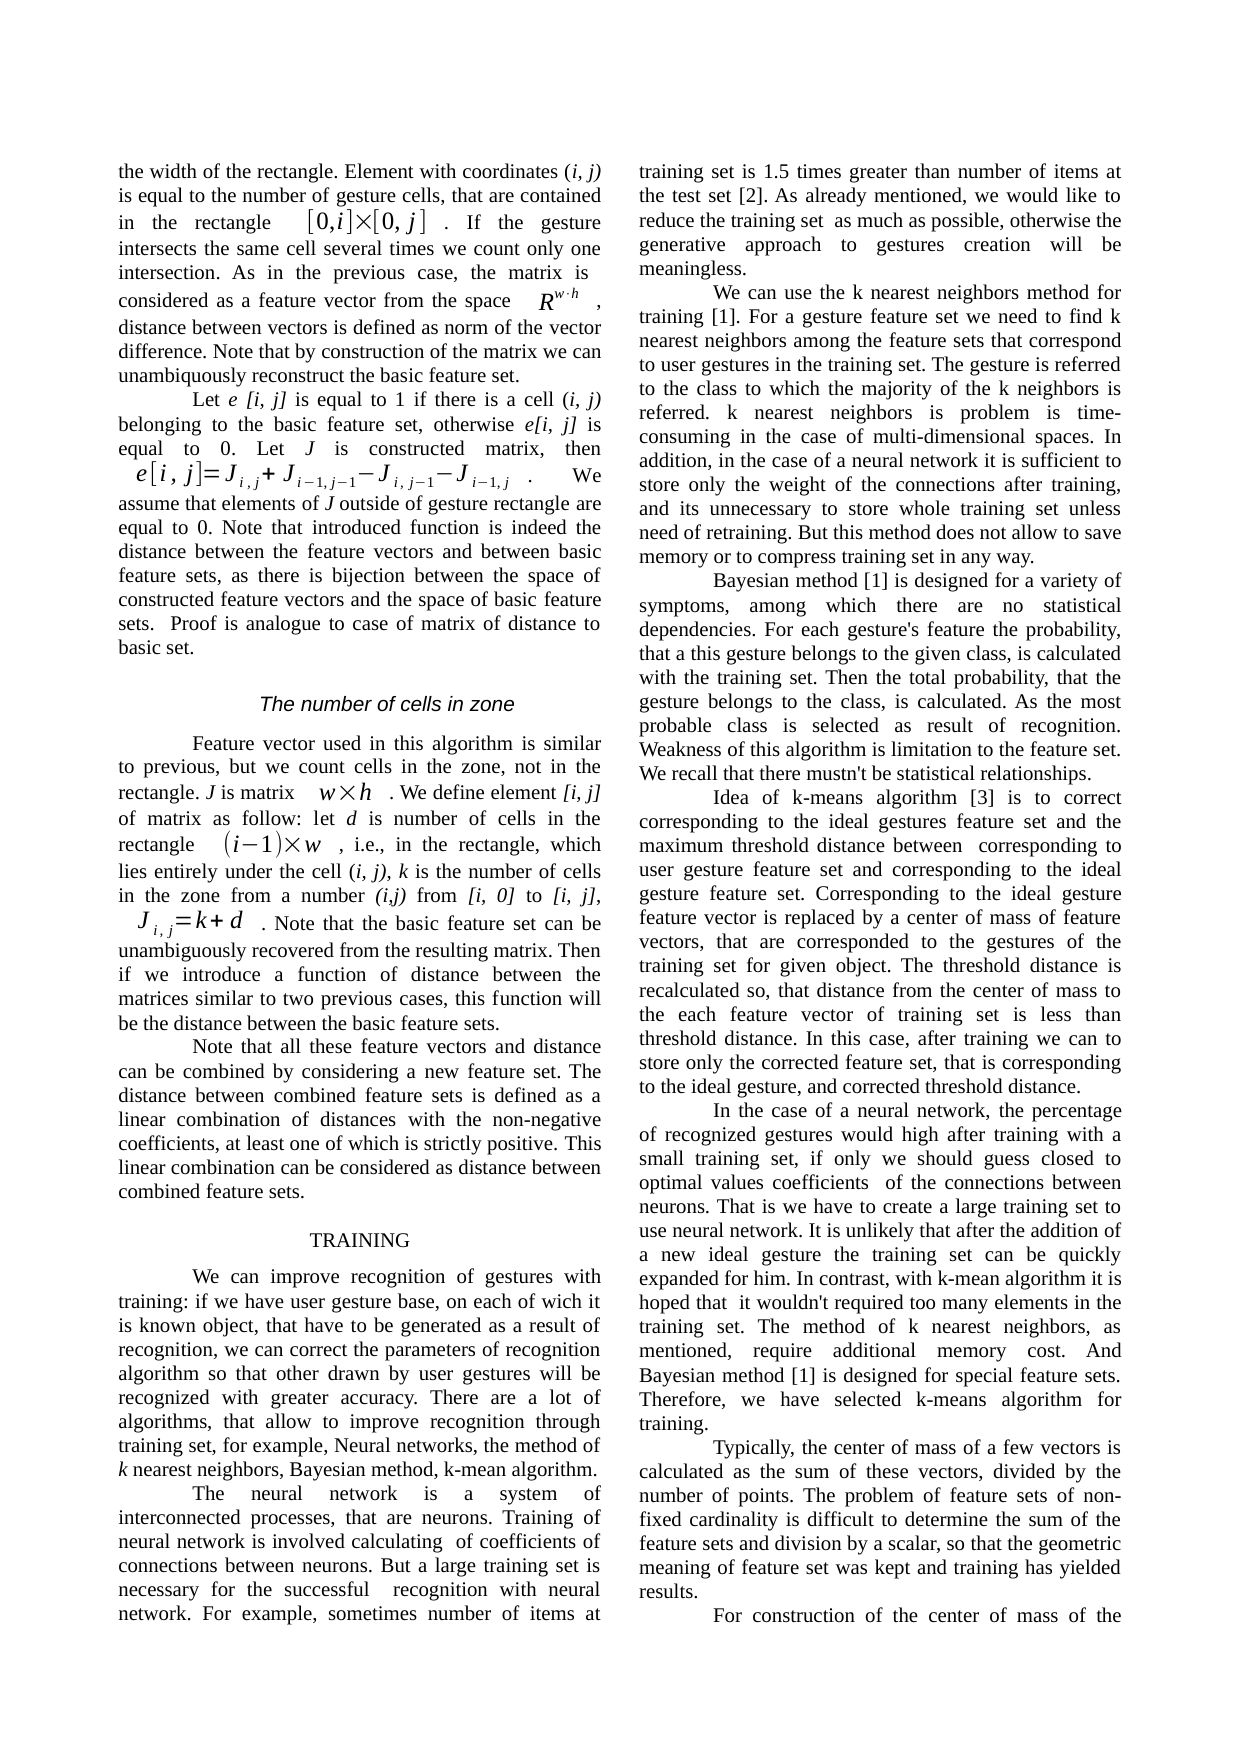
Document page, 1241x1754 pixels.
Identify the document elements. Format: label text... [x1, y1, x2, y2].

text Feature vector used in this algorithm is similar to previous, but we count cells in the zone, not in the rectangle. J is matrix . We define element [i, j] of matrix as follow: let d is number of cells in the rectangle , i.e., in the rectangle, which lies entirely under the cell (i, j), k is the number of cells in the zone from a number (i,j) from [i, 0] to [i, j], . Note that the basic feature set can be unambiguously recovered from the resulting matrix. Then if we introduce a function of distance between the matrices similar to two previous cases, this function will be the distance between the basic feature sets. [118, 730, 601, 1034]
text Typically, the center of mass of a few vectors is calculated as the sum of these vectors, divided by the number of points. The problem of feature sets of non-fixed cardinality is difficult to determine the sum of the feature sets and division by a scalar, so that the geometric meaning of feature set was kept and training has yielded results. [639, 1435, 1122, 1603]
text Bayesian method [1] is designed for a variety of symptoms, among which there are no statistical dependencies. For each gesture's feature the probability, that a this gesture belongs to the given class, is calculated with the training set. Then the total probability, that the gesture belongs to the class, is calculated. As the most probable class is selected as result of recognition. Weakness of this algorithm is limitation to the feature set. We recall that there mustn't be statistical relationships. [639, 568, 1122, 785]
text The neural network is a system of interconnected processes, that are neurons. Training of neural network is involved calculating of coefficients of connections between neurons. But a large training set is necessary for the successful recognition with neural network. For example, sometimes number of items at [118, 1481, 601, 1625]
subtitle TRAINING [118, 1228, 601, 1252]
subtitle The number of cells in zone [118, 684, 601, 718]
text Idea of k-means algorithm [3] is to correct corresponding to the ideal gestures feature set and the maximum threshold distance between corresponding to user gesture feature set and corresponding to the ideal gesture feature set. Corresponding to the ideal gesture feature vector is replaced by a center of mass of feature vectors, that are corresponded to the gestures of the training set for given object. The threshold distance is recalculated so, that distance from the center of mass to the each feature vector of training set is less than threshold distance. In this case, after training we can to store only the corrected feature set, that is corresponding to the ideal gesture, and corrected threshold distance. [639, 785, 1122, 1098]
text We can improve recognition of gestures with training: if we have user gesture base, on each of wich it is known object, that have to be generated as a result of recognition, we can correct the parameters of recognition algorithm so that other drawn by user gestures will be recognized with greater accuracy. There are a lot of algorithms, that allow to improve recognition through training set, for example, Neural networks, the method of k nearest neighbors, Bayesian method, k-mean algorithm. [118, 1264, 601, 1481]
text In the case of a neural network, the percentage of recognized gestures would high after training with a small training set, if only we should guess closed to optimal values coefficients of the connections between neurons. That is we have to create a large training set to use neural network. It is unlikely that after the addition of a new ideal gesture the training set can be quickly expanded for him. In contrast, with k-mean algorithm it is hoped that it wouldn't required too many elements in the training set. The method of k nearest neighbors, as mentioned, require additional memory cost. And Bayesian method [1] is designed for special feature sets. Therefore, we have selected k-means algorithm for training. [639, 1098, 1122, 1435]
text We can use the k nearest neighbors method for training [1]. For a gesture feature set we need to find k nearest neighbors among the feature sets that correspond to user gestures in the training set. The gesture is referred to the class to which the majority of the k neighbors is referred. k nearest neighbors is problem is time-consuming in the case of multi-dimensional spaces. In addition, in the case of a neural network it is sufficient to store only the weight of the connections after training, and its unnecessary to store whole training set unless need of retraining. But this method does not allow to save memory or to compress training set in any way. [639, 280, 1122, 568]
text training set is 1.5 times greater than number of items at the test set [2]. As already mentioned, we would like to reduce the training set as much as possible, otherwise the generative approach to gestures creation will be meaningless. [639, 159, 1122, 280]
text For construction of the center of mass of the [639, 1603, 1122, 1627]
text Let e ​​[i, j] is equal to 1 if there is a cell (i, j) belonging to the basic feature set, otherwise e[i, j] is equal to 0. Let J is constructed matrix, then . We assume that elements of J outside of gesture rectangle are equal to 0. Note that introduced function is indeed the distance between the feature vectors and between basic feature sets, as there is bijection between the space of constructed feature vectors and the space of basic feature sets. Proof is analogue to case of matrix of distance to basic set. [118, 387, 601, 659]
text Note that all these feature vectors and distance can be combined by considering a new feature set. The distance between combined feature sets is defined as a linear combination of distances with the non-negative coefficients, at least one of which is strictly positive. This linear combination can be considered as distance between combined feature sets. [118, 1034, 601, 1203]
text the width of the rectangle. Element with coordinates (i, j) is equal to the number of gesture cells, that are contained in the rectangle . If the gesture intersects the same cell several times we count only one intersection. As in the previous case, the matrix is ​​considered as a feature vector from the space , distance between vectors is defined as norm of the vector difference. Note that by construction of the matrix we can unambiquously reconstruct the basic feature set. [118, 159, 601, 387]
